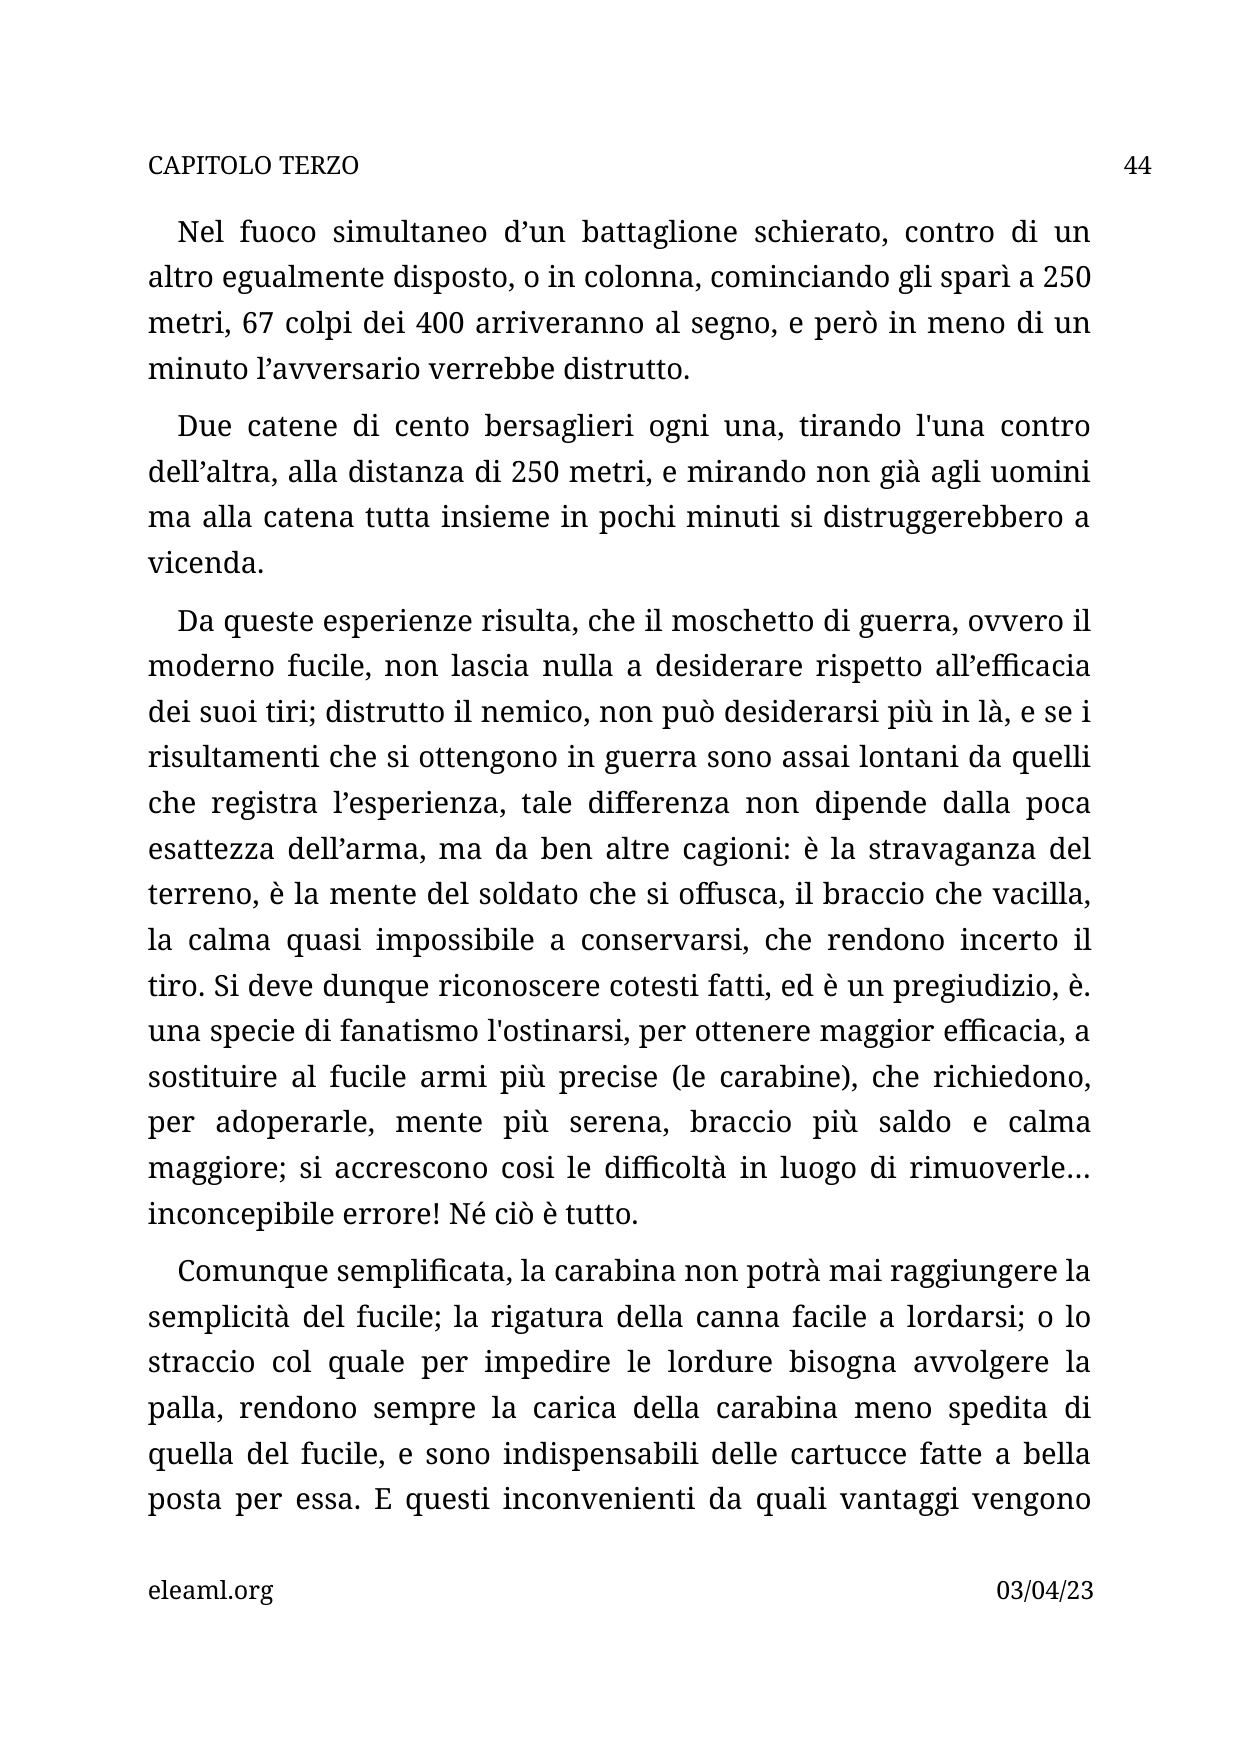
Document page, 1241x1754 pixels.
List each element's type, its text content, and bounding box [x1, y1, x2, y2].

text Comunque semplificata, la carabina non potrà mai raggiungere la semplicità del fucile; la rigatura della canna facile a lordarsi; o lo straccio col quale per impedire le lordure bisogna avvolgere la palla, rendono sempre la carica della carabina meno spedita di quella del fucile, e sono indispensabili delle cartucce fatte a bella posta per essa. E questi inconvenienti da quali vantaggi vengono [148, 1251, 1093, 1518]
text Due catene di cento bersaglieri ogni una, tirando l'una contro dell’altra, alla distanza di 250 metri, e mirando non già agli uomini ma alla catena tutta insieme in pochi minuti si distruggerebbero a vicenda. [148, 406, 1093, 582]
text Nel fuoco simultaneo d’un battaglione schierato, contro di un altro egualmente disposto, o in colonna, cominciando gli sparì a 250 metri, 67 colpi dei 400 arriveranno al segno, e però in meno di un minuto l’avversario verrebbe distrutto. [148, 211, 1093, 388]
text Da queste esperienze risulta, che il moschetto di guerra, ovvero il moderno fucile, non lascia nulla a desiderare rispetto all’efficacia dei suoi tiri; distrutto il nemico, non può desiderarsi più in là, e se i risultamenti che si ottengono in guerra sono assai lontani da quelli che registra l’esperienza, tale differenza non dipende dalla poca esattezza dell’arma, ma da ben altre cagioni: è la stravaganza del terreno, è la mente del soldato che si offusca, il braccio che vacilla, la calma quasi impossibile a conservarsi, che rendono incerto il tiro. Si deve dunque riconoscere cotesti fatti, ed è un pregiudizio, è. una specie di fanatismo l'ostinarsi, per ottenere maggior efficacia, a sostituire al fucile armi più precise (le carabine), che richiedono, per adoperarle, mente più serena, braccio più saldo e calma maggiore; si accrescono cosi le difficoltà in luogo di rimuoverle… inconcepibile errore! Né ciò è tutto. [148, 600, 1093, 1233]
